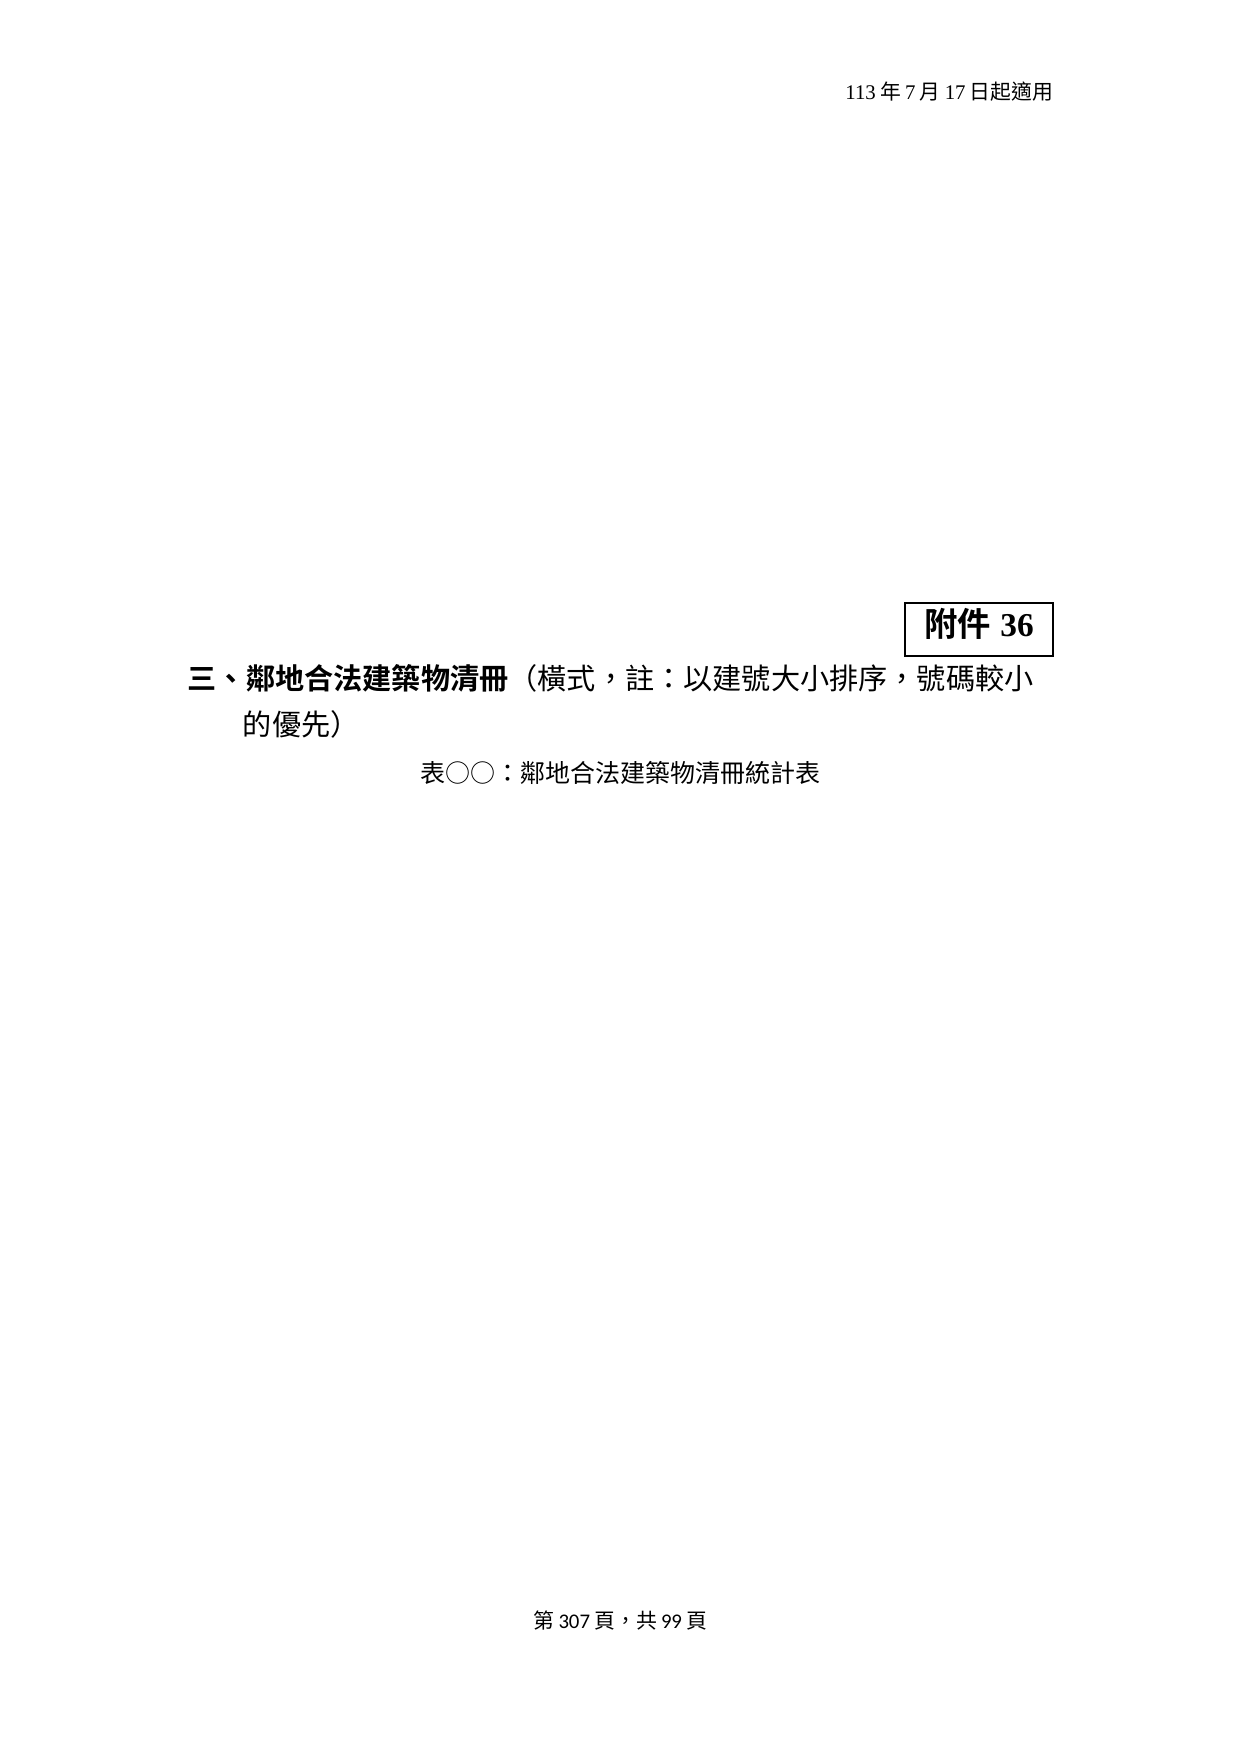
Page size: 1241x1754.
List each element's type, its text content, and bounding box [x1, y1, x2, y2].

text 三、鄰地合法建築物清冊（橫式，註：以建號大小排序，號碼較小的優先） [187, 652, 1053, 744]
text 表○○：鄰地合法建築物清冊統計表 [187, 744, 1053, 789]
